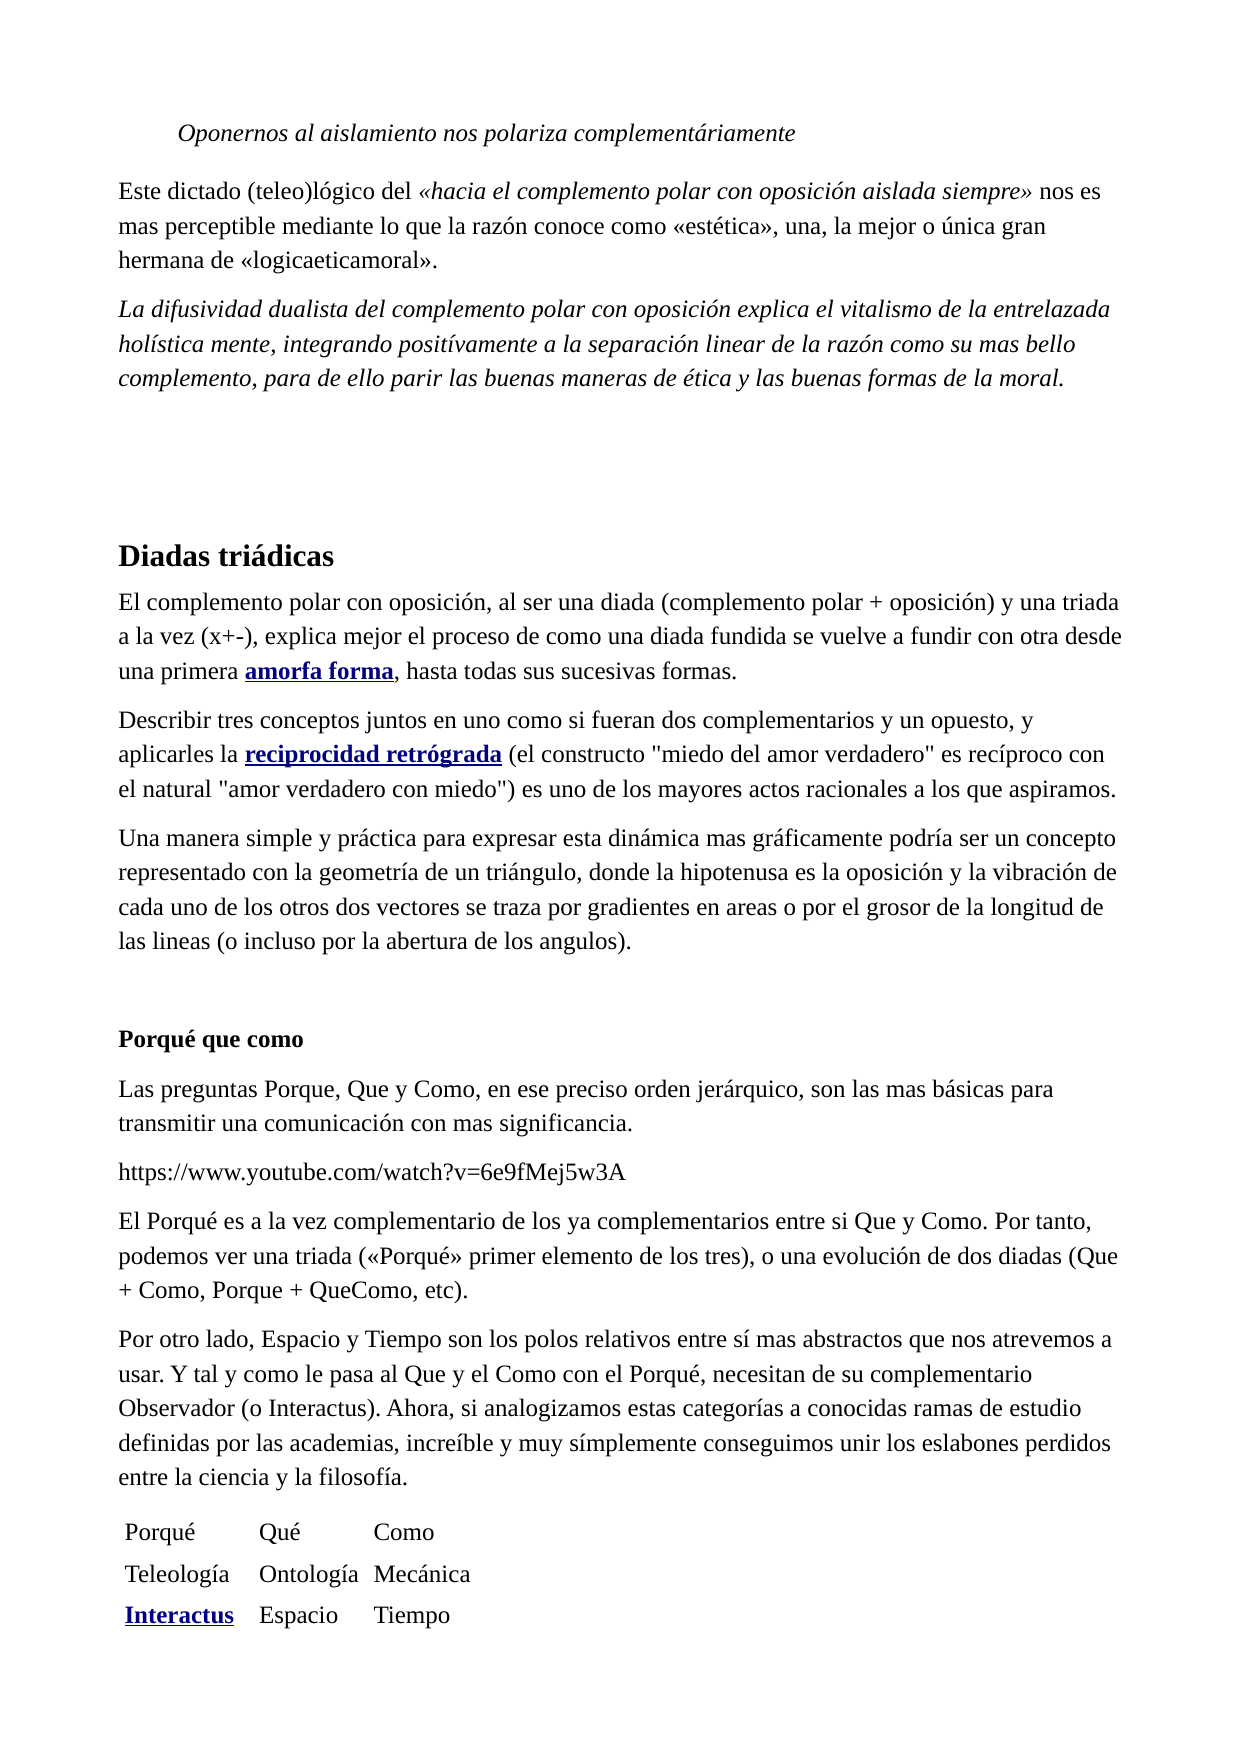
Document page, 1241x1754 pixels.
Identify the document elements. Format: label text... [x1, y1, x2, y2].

text Una manera simple y práctica para expresar esta dinámica mas gráficamente podría ser un concepto representado con la geometría de un triángulo, donde la hipotenusa es la oposición y la vibración de cada uno de los otros dos vectores se traza por gradientes en areas o por el grosor de la longitud de las lineas (o incluso por la abertura de los angulos). [118, 823, 1122, 955]
table_cell Mecánica [367, 1553, 484, 1594]
table_cell Teleología [118, 1553, 253, 1594]
table_header Qué [253, 1511, 367, 1552]
text Por otro lado, Espacio y Tiempo son los polos relativos entre sí mas abstractos que nos atrevemos a usar. Y tal y como le pasa al Que y el Como con el Porqué, necesitan de su complementario Observador (o Interactus). Ahora, si analogizamos estas categorías a conocidas ramas de estudio definidas por las academias, increíble y muy símplemente conseguimos unir los eslabones perdidos entre la ciencia y la filosofía. [118, 1324, 1122, 1491]
text https://www.youtube.com/watch?v=6e9fMej5w3A [118, 1157, 1122, 1186]
table_cell Tiempo [367, 1594, 484, 1635]
table_header Como [367, 1511, 484, 1552]
table_cell Espacio [253, 1594, 367, 1635]
table_cell Interactus [118, 1594, 253, 1635]
text Describir tres conceptos juntos en uno como si fueran dos complementarios y un opuesto, y aplicarles la reciprocidad retrógrada (el constructo "miedo del amor verdadero" es recíproco con el natural "amor verdadero con miedo") es uno de los mayores actos racionales a los que aspiramos. [118, 705, 1122, 803]
text Las preguntas Porque, Que y Como, en ese preciso orden jerárquico, son las mas básicas para transmitir una comunicación con mas significancia. [118, 1074, 1122, 1137]
text Porqué que como [118, 1024, 1122, 1053]
text La difusividad dualista del complemento polar con oposición explica el vitalismo de la entrelazada holística mente, integrando positívamente a la separación linear de la razón como su mas bello complemento, para de ello parir las buenas maneras de ética y las buenas formas de la moral. [118, 294, 1122, 392]
table_header Porqué [118, 1511, 253, 1552]
text Este dictado (teleo)lógico del «hacia el complemento polar con oposición aislada siempre» nos es mas perceptible mediante lo que la razón conoce como «estética», una, la mejor o única gran hermana de «logicaeticamoral». [118, 176, 1122, 274]
subtitle Diadas triádicas [118, 531, 1122, 574]
text El Porqué es a la vez complementario de los ya complementarios entre si Que y Como. Por tanto, podemos ver una triada («Porqué» primer elemento de los tres), o una evolución de dos diadas (Que + Como, Porque + QueComo, etc). [118, 1206, 1122, 1304]
table_cell Ontología [253, 1553, 367, 1594]
text Oponernos al aislamiento nos polariza complementáriamente [177, 118, 1063, 147]
text El complemento polar con oposición, al ser una diada (complemento polar + oposición) y una triada a la vez (x+-), explica mejor el proceso de como una diada fundida se vuelve a fundir con otra desde una primera amorfa forma, hasta todas sus sucesivas formas. [118, 587, 1122, 685]
